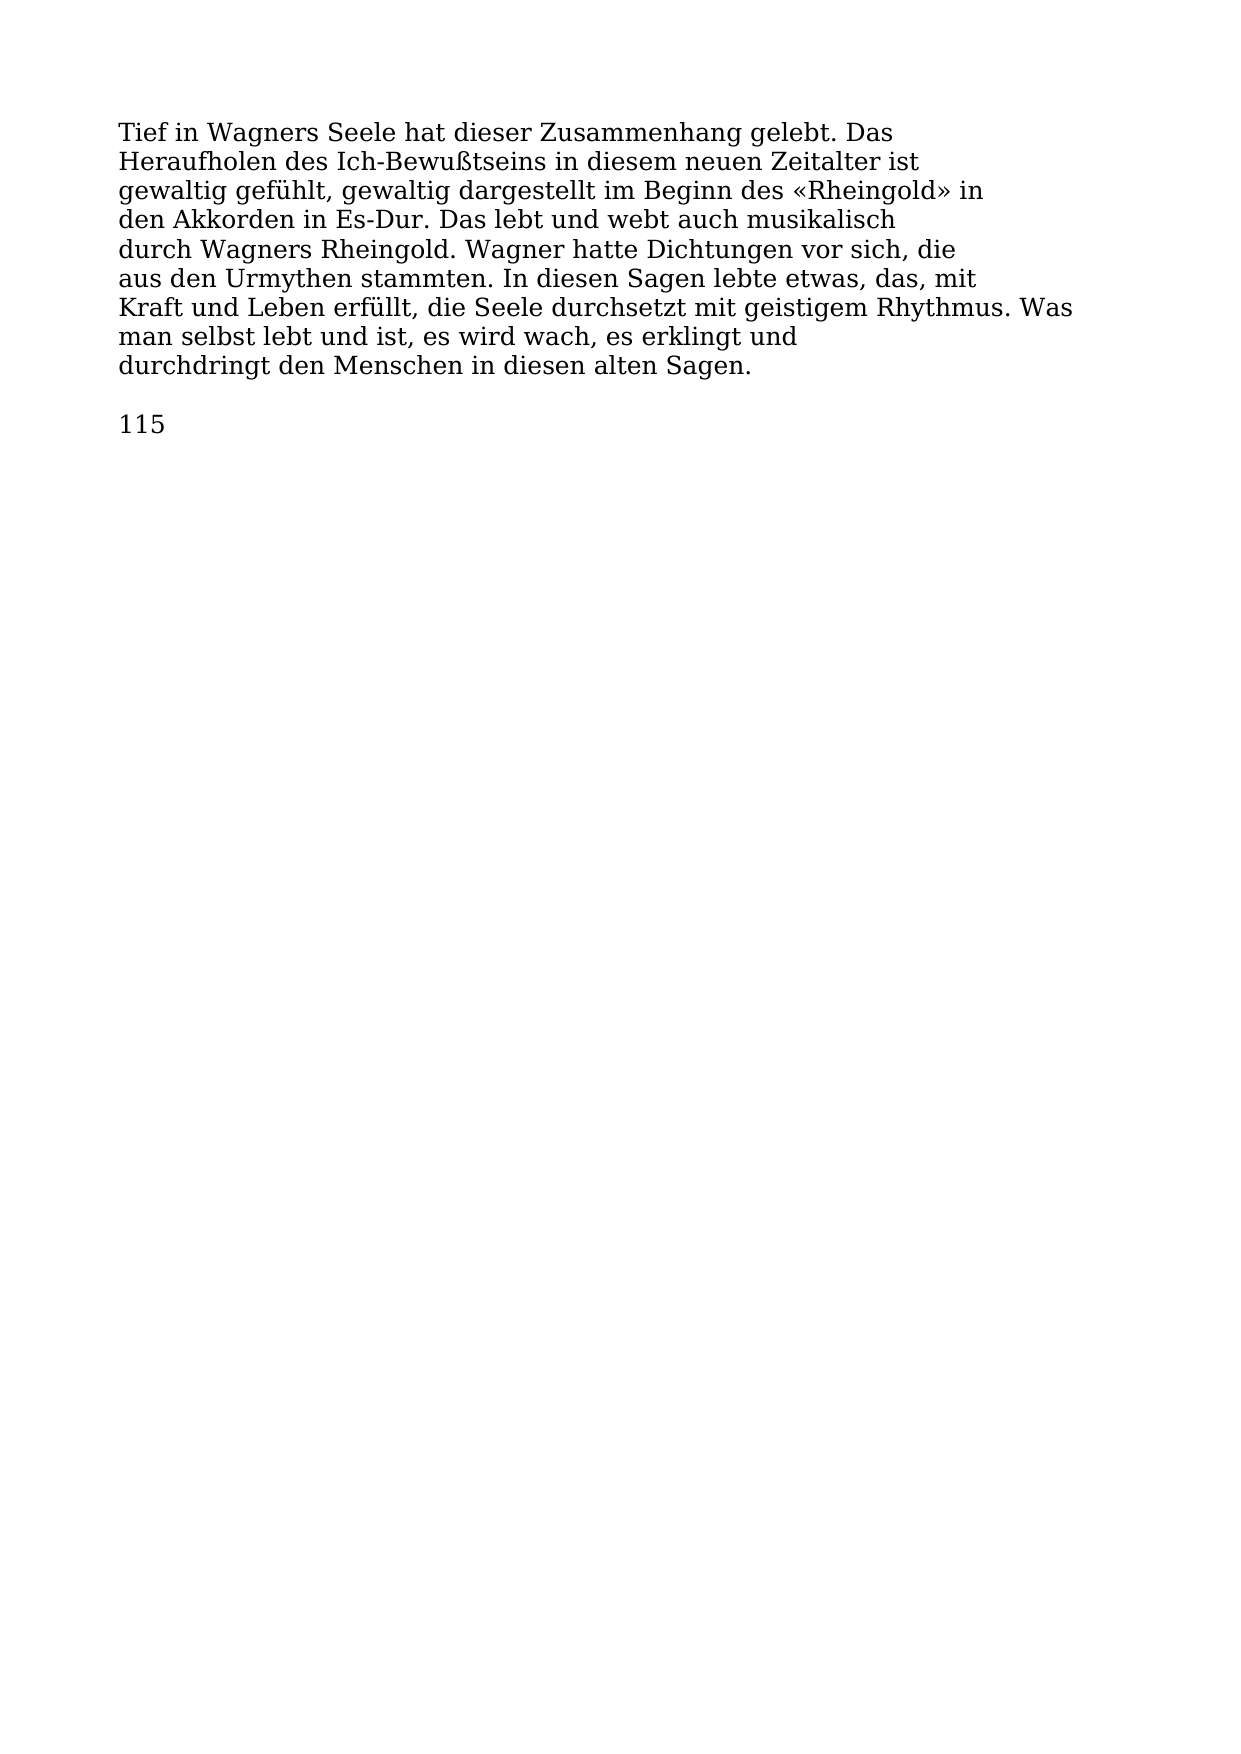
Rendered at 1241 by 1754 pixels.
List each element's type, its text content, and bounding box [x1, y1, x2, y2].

text gewaltig gefühlt, gewaltig dargestellt im Beginn des «Rheingold» in [118, 176, 1122, 206]
text 115 [118, 410, 1122, 439]
text den Akkorden in Es-Dur. Das lebt und webt auch musikalisch [118, 206, 1122, 235]
text durch Wagners Rheingold. Wagner hatte Dichtungen vor sich, die [118, 235, 1122, 264]
text durchdringt den Menschen in diesen alten Sagen. [118, 351, 1122, 381]
text Heraufholen des Ich-Bewußtseins in diesem neuen Zeitalter ist [118, 147, 1122, 176]
text Tief in Wagners Seele hat dieser Zusammenhang gelebt. Das [118, 118, 1122, 147]
text aus den Urmythen stammten. In diesen Sagen lebte etwas, das, mit [118, 264, 1122, 293]
text Kraft und Leben erfüllt, die Seele durchsetzt mit geistigem Rhythmus. Was man selbst lebt und ist, es wird wach, es erklingt und [118, 293, 1122, 351]
